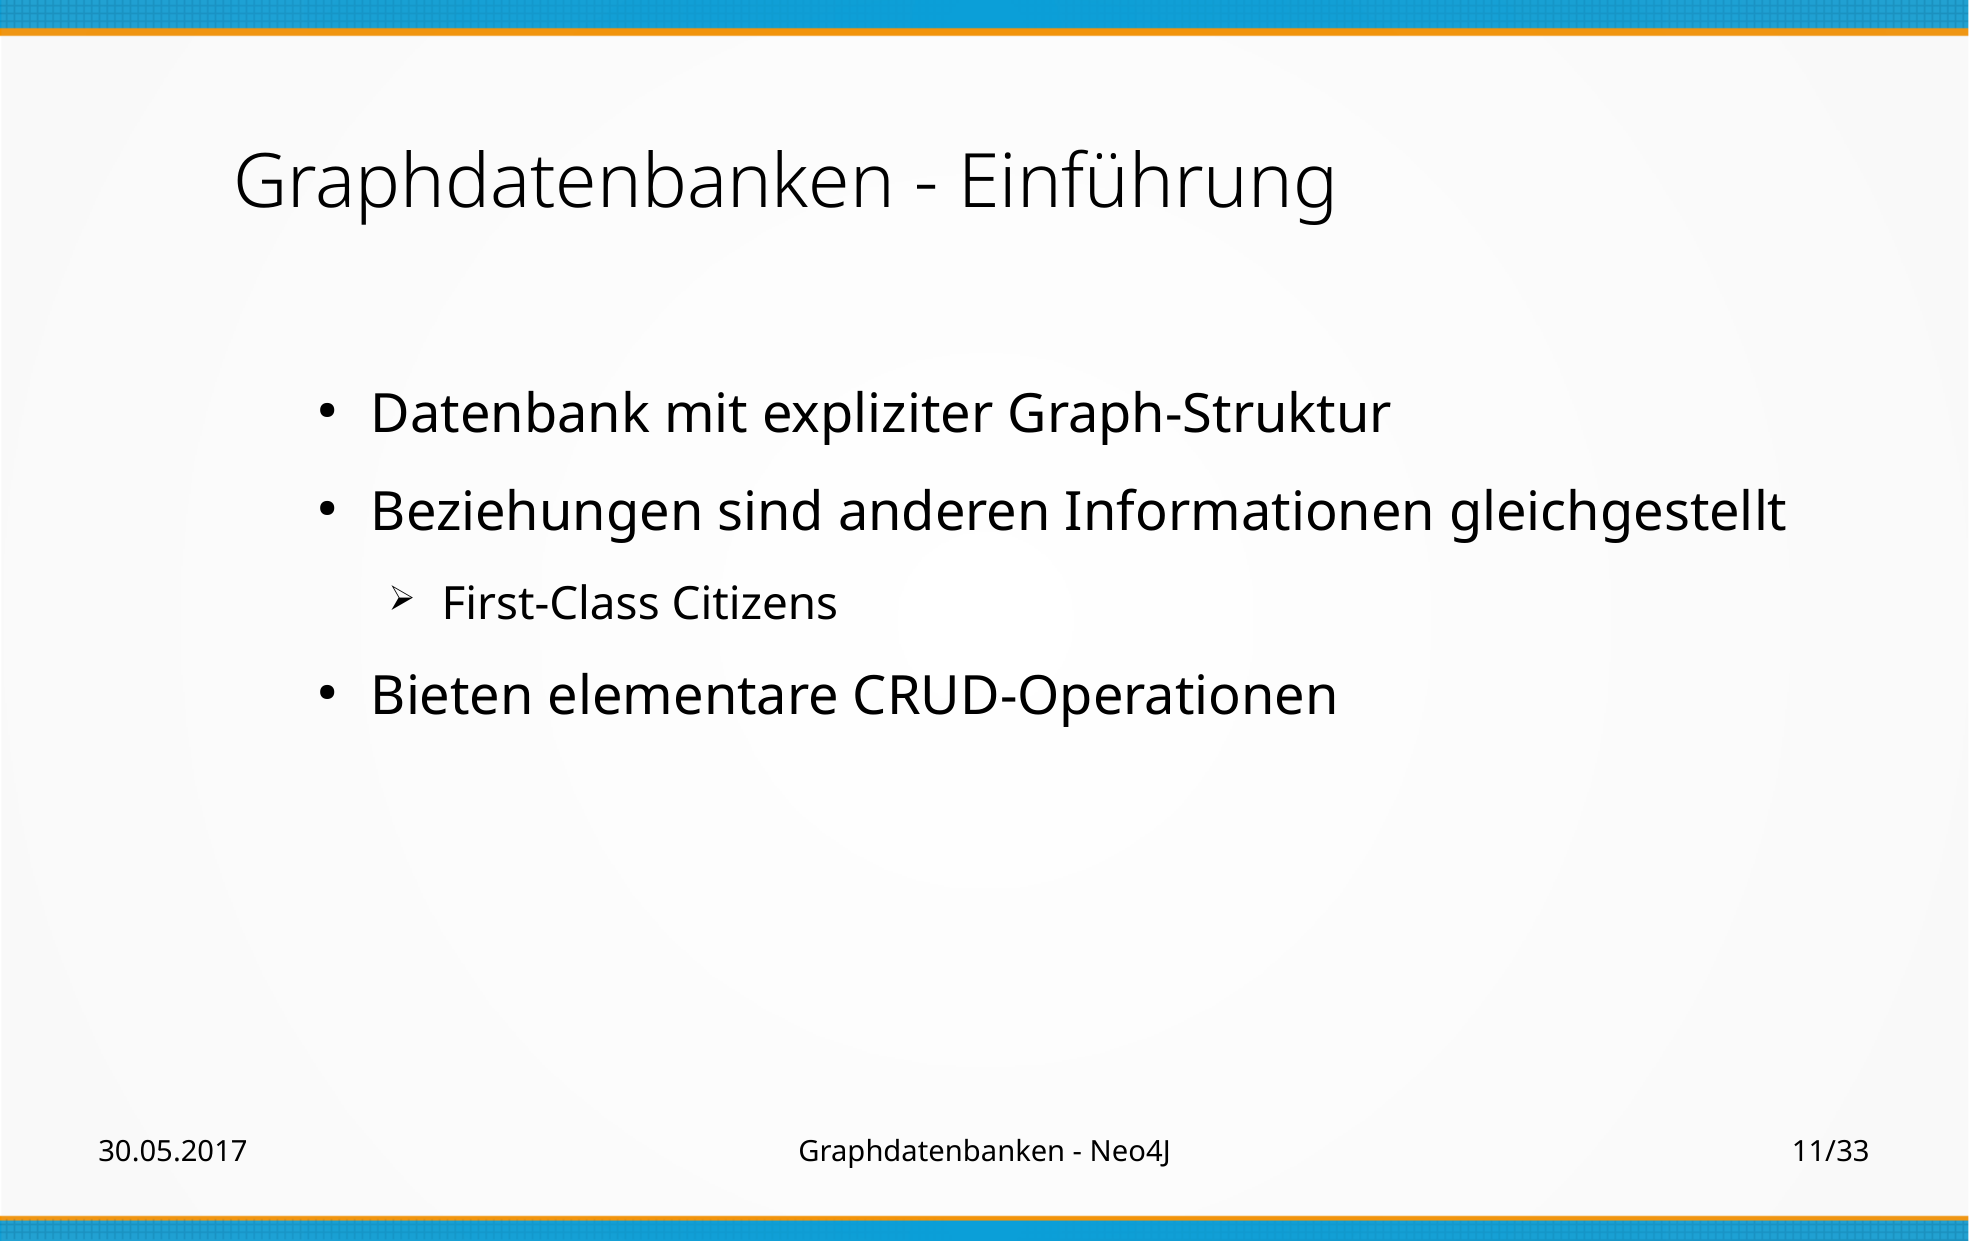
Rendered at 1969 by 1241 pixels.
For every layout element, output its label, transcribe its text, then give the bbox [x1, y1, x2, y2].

title Graphdatenbanken - Einführung [233, 75, 1621, 283]
picture [0, 0, 1969, 1241]
list Datenbank mit expliziter Graph-Struktur Beziehungen sind anderen Informationen gleichgestellt First-Class Citizens Bieten elementare CRUD-Operationen [300, 375, 1852, 980]
